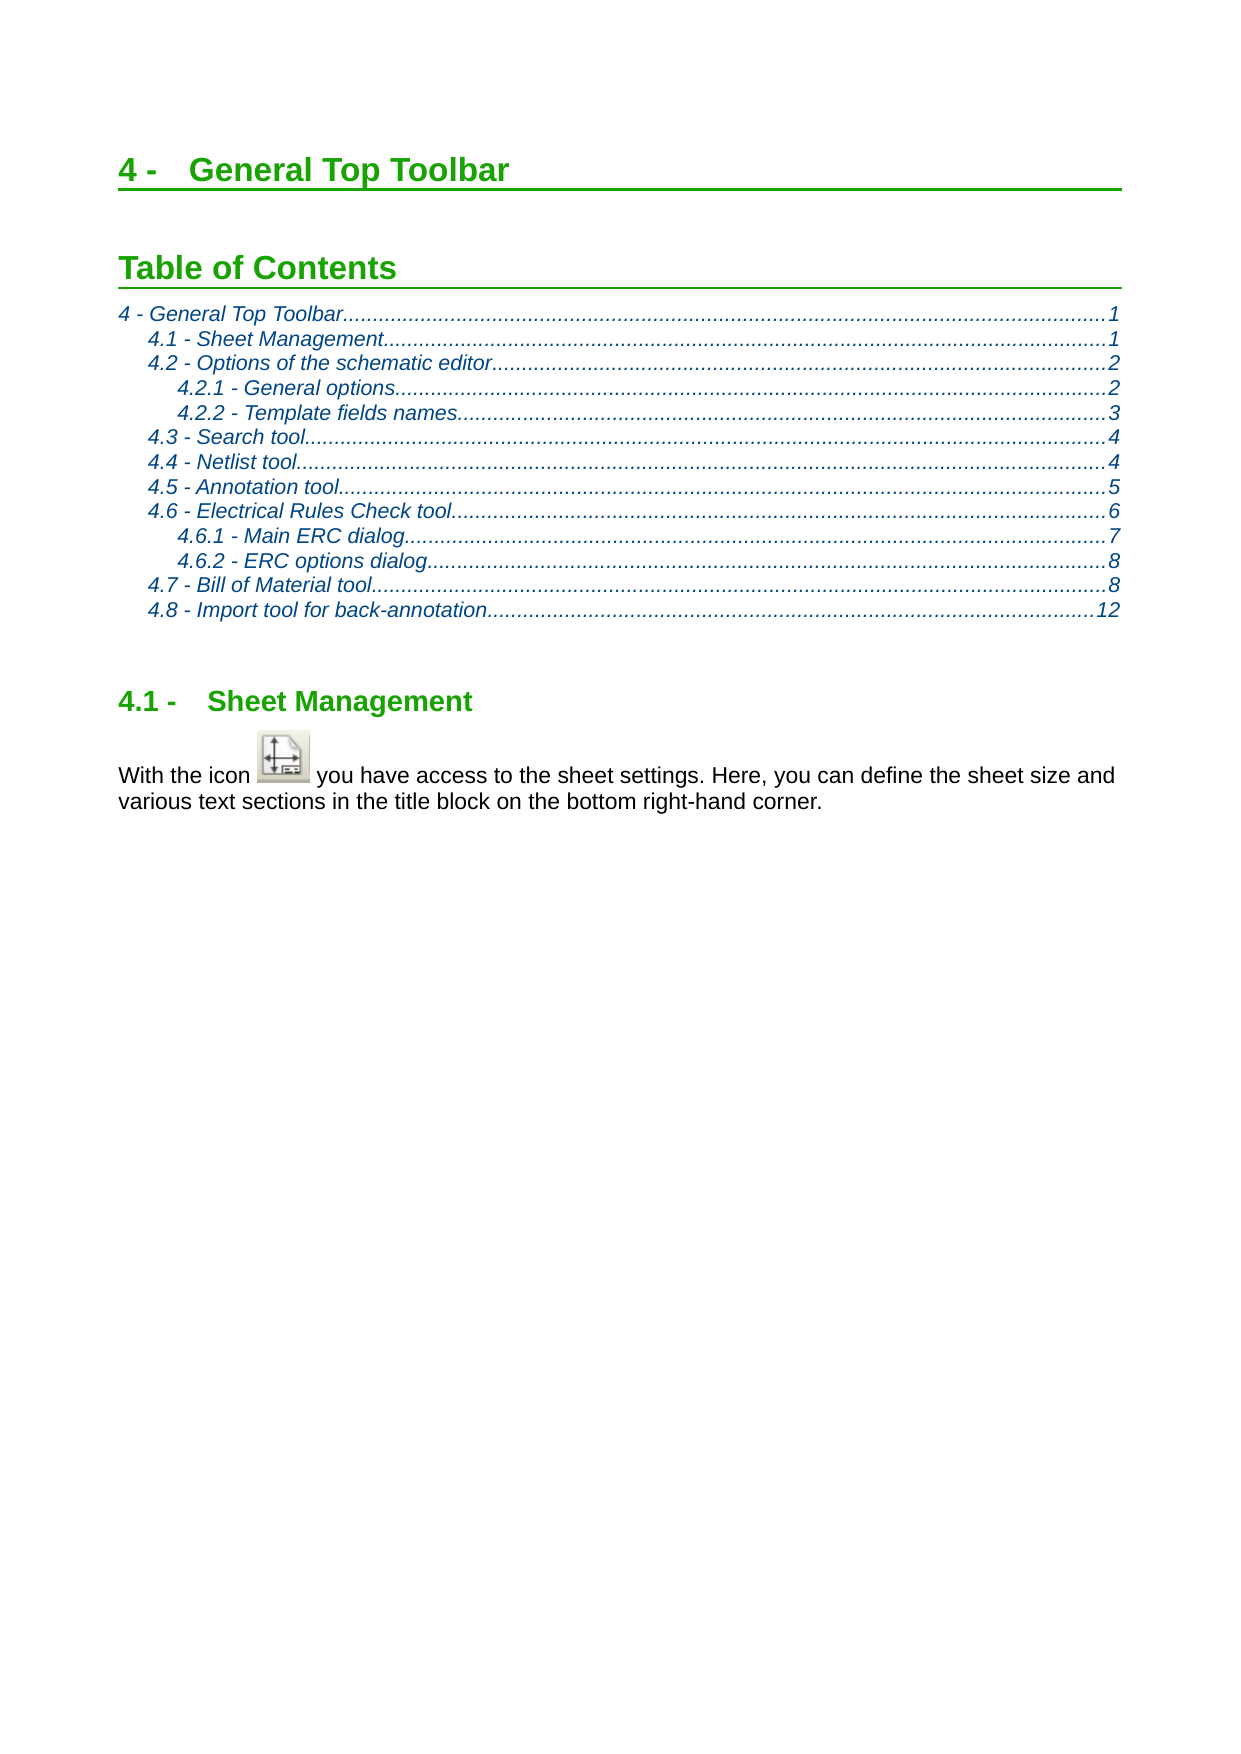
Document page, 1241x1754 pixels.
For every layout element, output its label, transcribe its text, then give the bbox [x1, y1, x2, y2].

text 4.4 - Netlist tool 4 [148, 449, 1122, 474]
text 4.6.1 - Main ERC dialog 7 [177, 523, 1122, 548]
picture [257, 730, 311, 783]
text 4.2.1 - General options 2 [177, 375, 1122, 400]
text 4 - General Top Toolbar 1 [118, 301, 1122, 326]
text 4.8 - Import tool for back-annotation 12 [148, 597, 1122, 622]
text 4.6 - Electrical Rules Check tool 6 [148, 499, 1122, 523]
text 4.7 - Bill of Material tool 8 [148, 573, 1122, 597]
subtitle Sheet Management [118, 684, 1122, 717]
subtitle General Top Toolbar [118, 150, 1122, 188]
text 4.5 - Annotation tool 5 [148, 474, 1122, 499]
text 4.3 - Search tool 4 [148, 424, 1122, 449]
text With the icon you have access to the sheet settings. Here, you can define the sheet size and various text sections in the title block on the bottom right-hand corner. [118, 730, 1122, 814]
text 4.2 - Options of the schematic editor 2 [148, 351, 1122, 375]
text 4.1 - Sheet Management 1 [148, 326, 1122, 351]
text 4.6.2 - ERC options dialog 8 [177, 548, 1122, 573]
subtitle Table of Contents [118, 248, 1122, 287]
text 4.2.2 - Template fields names 3 [177, 400, 1122, 424]
